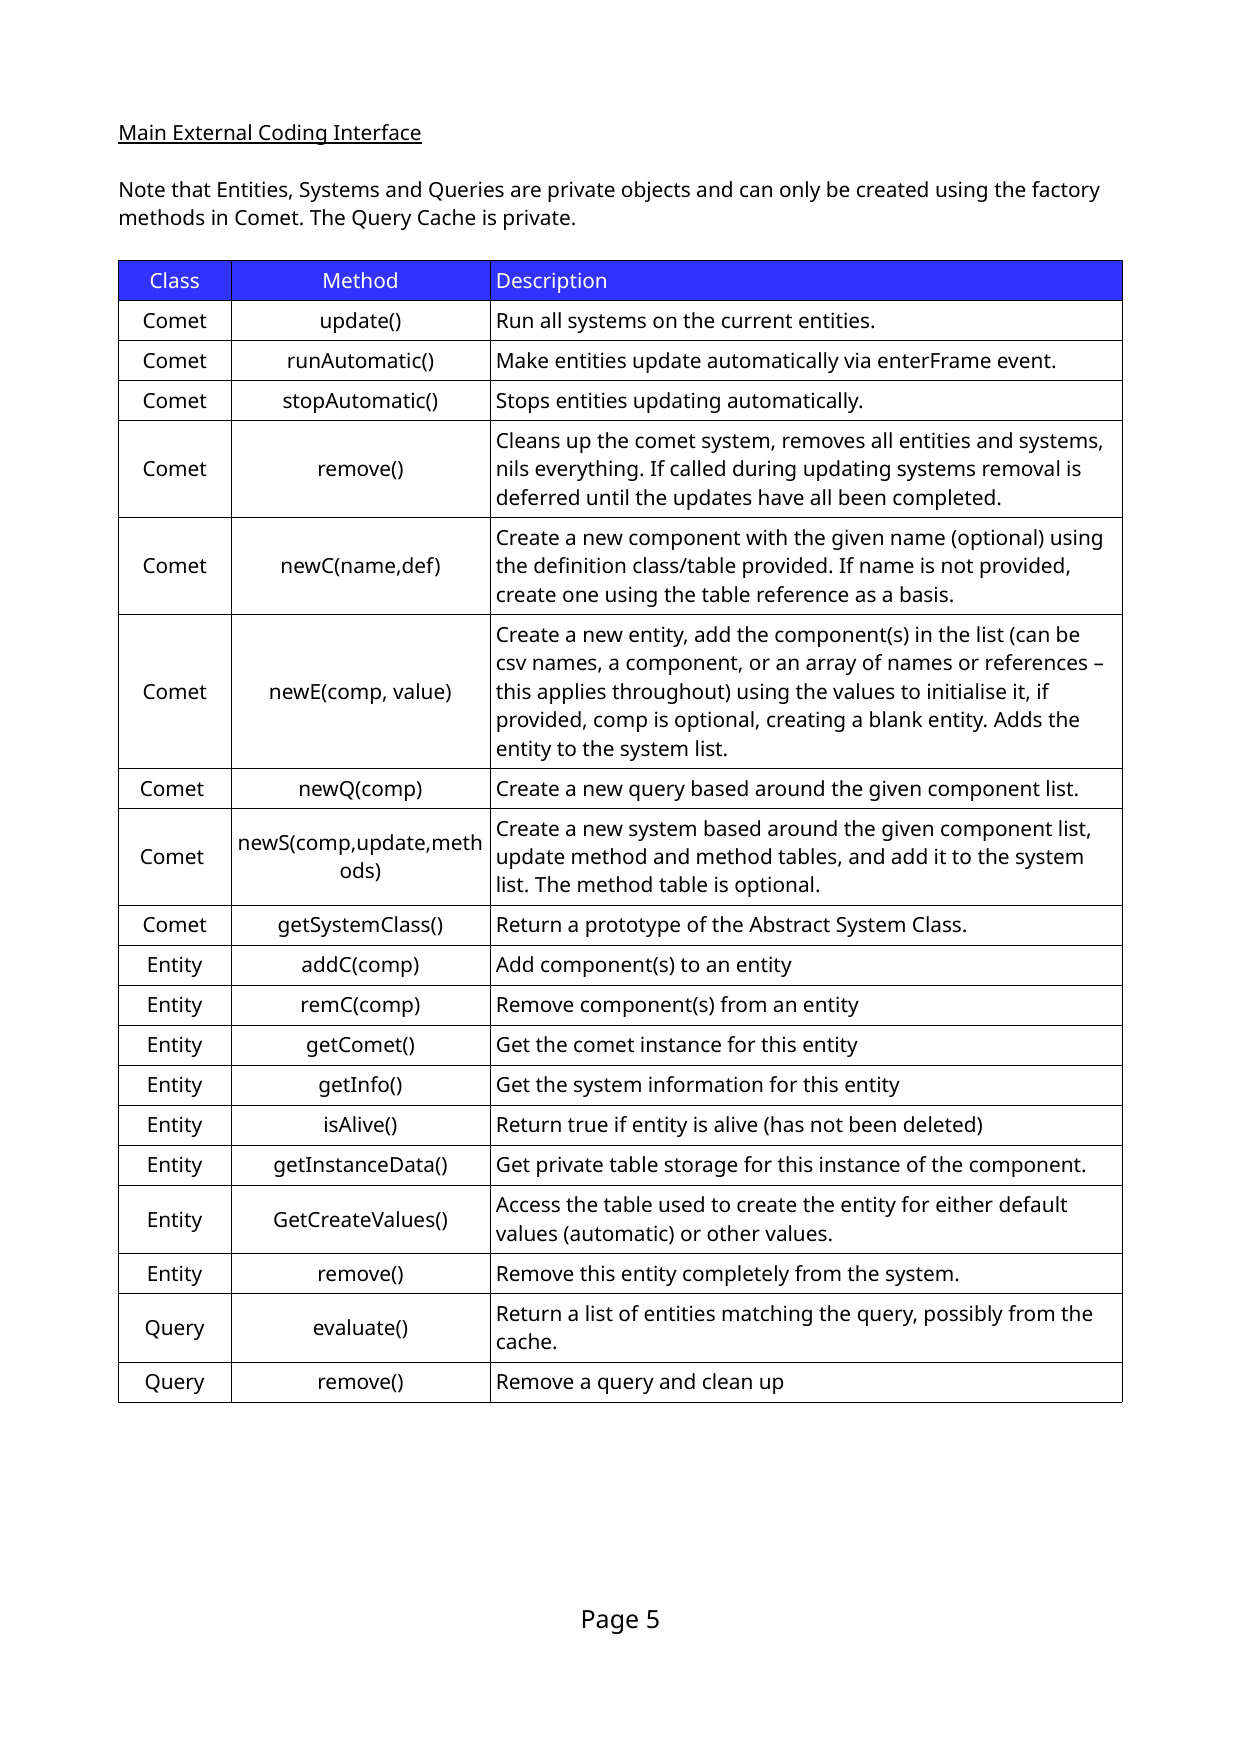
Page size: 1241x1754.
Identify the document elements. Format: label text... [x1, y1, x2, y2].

table_cell Comet [119, 518, 231, 614]
table_cell Comet [119, 809, 231, 905]
table_cell getInstanceData() [232, 1146, 490, 1185]
table_cell GetCreateValues() [232, 1186, 490, 1253]
table_cell Entity [119, 1106, 231, 1145]
table_cell Get the comet instance for this entity [491, 1026, 1122, 1065]
table_cell Add component(s) to an entity [491, 946, 1122, 985]
table_cell Comet [119, 421, 231, 517]
text Note that Entities, Systems and Queries are private objects and can only be created using the factory methods in Comet. The Query Cache is private. [118, 175, 1122, 232]
table_cell Get the system information for this entity [491, 1066, 1122, 1105]
table_cell Comet [119, 769, 231, 808]
table_cell evaluate() [232, 1294, 490, 1362]
table_cell Create a new query based around the given component list. [491, 769, 1122, 808]
table_cell getInfo() [232, 1066, 490, 1105]
table_cell newQ(comp) [232, 769, 490, 808]
table_cell Create a new system based around the given component list, update method and method tables, and add it to the system list. The method table is optional. [491, 809, 1122, 905]
table_cell Comet [119, 615, 231, 768]
table_cell getSystemClass() [232, 906, 490, 945]
table_cell update() [232, 301, 490, 340]
table_cell Remove a query and clean up [491, 1363, 1122, 1402]
table_cell Create a new component with the given name (optional) using the definition class/table provided. If name is not provided, create one using the table reference as a basis. [491, 518, 1122, 614]
table_cell Make entities update automatically via enterFrame event. [491, 341, 1122, 380]
table_header Class [119, 261, 231, 300]
table_cell Query [119, 1294, 231, 1362]
table_cell Comet [119, 301, 231, 340]
table_cell Get private table storage for this instance of the component. [491, 1146, 1122, 1185]
table_cell Entity [119, 1186, 231, 1253]
table_cell Comet [119, 381, 231, 420]
table_cell Run all systems on the current entities. [491, 301, 1122, 340]
table_header Description [491, 261, 1122, 300]
table_header Method [232, 261, 490, 300]
table_cell newC(name,def) [232, 518, 490, 614]
table_cell newE(comp, value) [232, 615, 490, 768]
table_cell Access the table used to create the entity for either default values (automatic) or other values. [491, 1186, 1122, 1253]
table_cell Return a list of entities matching the query, possibly from the cache. [491, 1294, 1122, 1362]
table_cell newS(comp,update,methods) [232, 809, 490, 905]
table_cell Entity [119, 1066, 231, 1105]
table_cell Entity [119, 946, 231, 985]
table_cell Return true if entity is alive (has not been deleted) [491, 1106, 1122, 1145]
table_cell remove() [232, 1254, 490, 1293]
table_cell getComet() [232, 1026, 490, 1065]
table_cell Comet [119, 906, 231, 945]
table_cell Entity [119, 986, 231, 1025]
table_cell stopAutomatic() [232, 381, 490, 420]
table_cell remC(comp) [232, 986, 490, 1025]
table_cell isAlive() [232, 1106, 490, 1145]
text Main External Coding Interface [118, 118, 1122, 147]
table_cell remove() [232, 421, 490, 517]
table_cell Create a new entity, add the component(s) in the list (can be csv names, a component, or an array of names or references – this applies throughout) using the values to initialise it, if provided, comp is optional, creating a blank entity. Adds the entity to the system list. [491, 615, 1122, 768]
table_cell Remove component(s) from an entity [491, 986, 1122, 1025]
table_cell Stops entities updating automatically. [491, 381, 1122, 420]
table_cell Entity [119, 1026, 231, 1065]
table_cell Comet [119, 341, 231, 380]
table_cell Cleans up the comet system, removes all entities and systems, nils everything. If called during updating systems removal is deferred until the updates have all been completed. [491, 421, 1122, 517]
table_cell remove() [232, 1363, 490, 1402]
table_cell Remove this entity completely from the system. [491, 1254, 1122, 1293]
table_cell runAutomatic() [232, 341, 490, 380]
table_cell Return a prototype of the Abstract System Class. [491, 906, 1122, 945]
table_cell Query [119, 1363, 231, 1402]
table_cell Entity [119, 1146, 231, 1185]
table_cell Entity [119, 1254, 231, 1293]
table_cell addC(comp) [232, 946, 490, 985]
